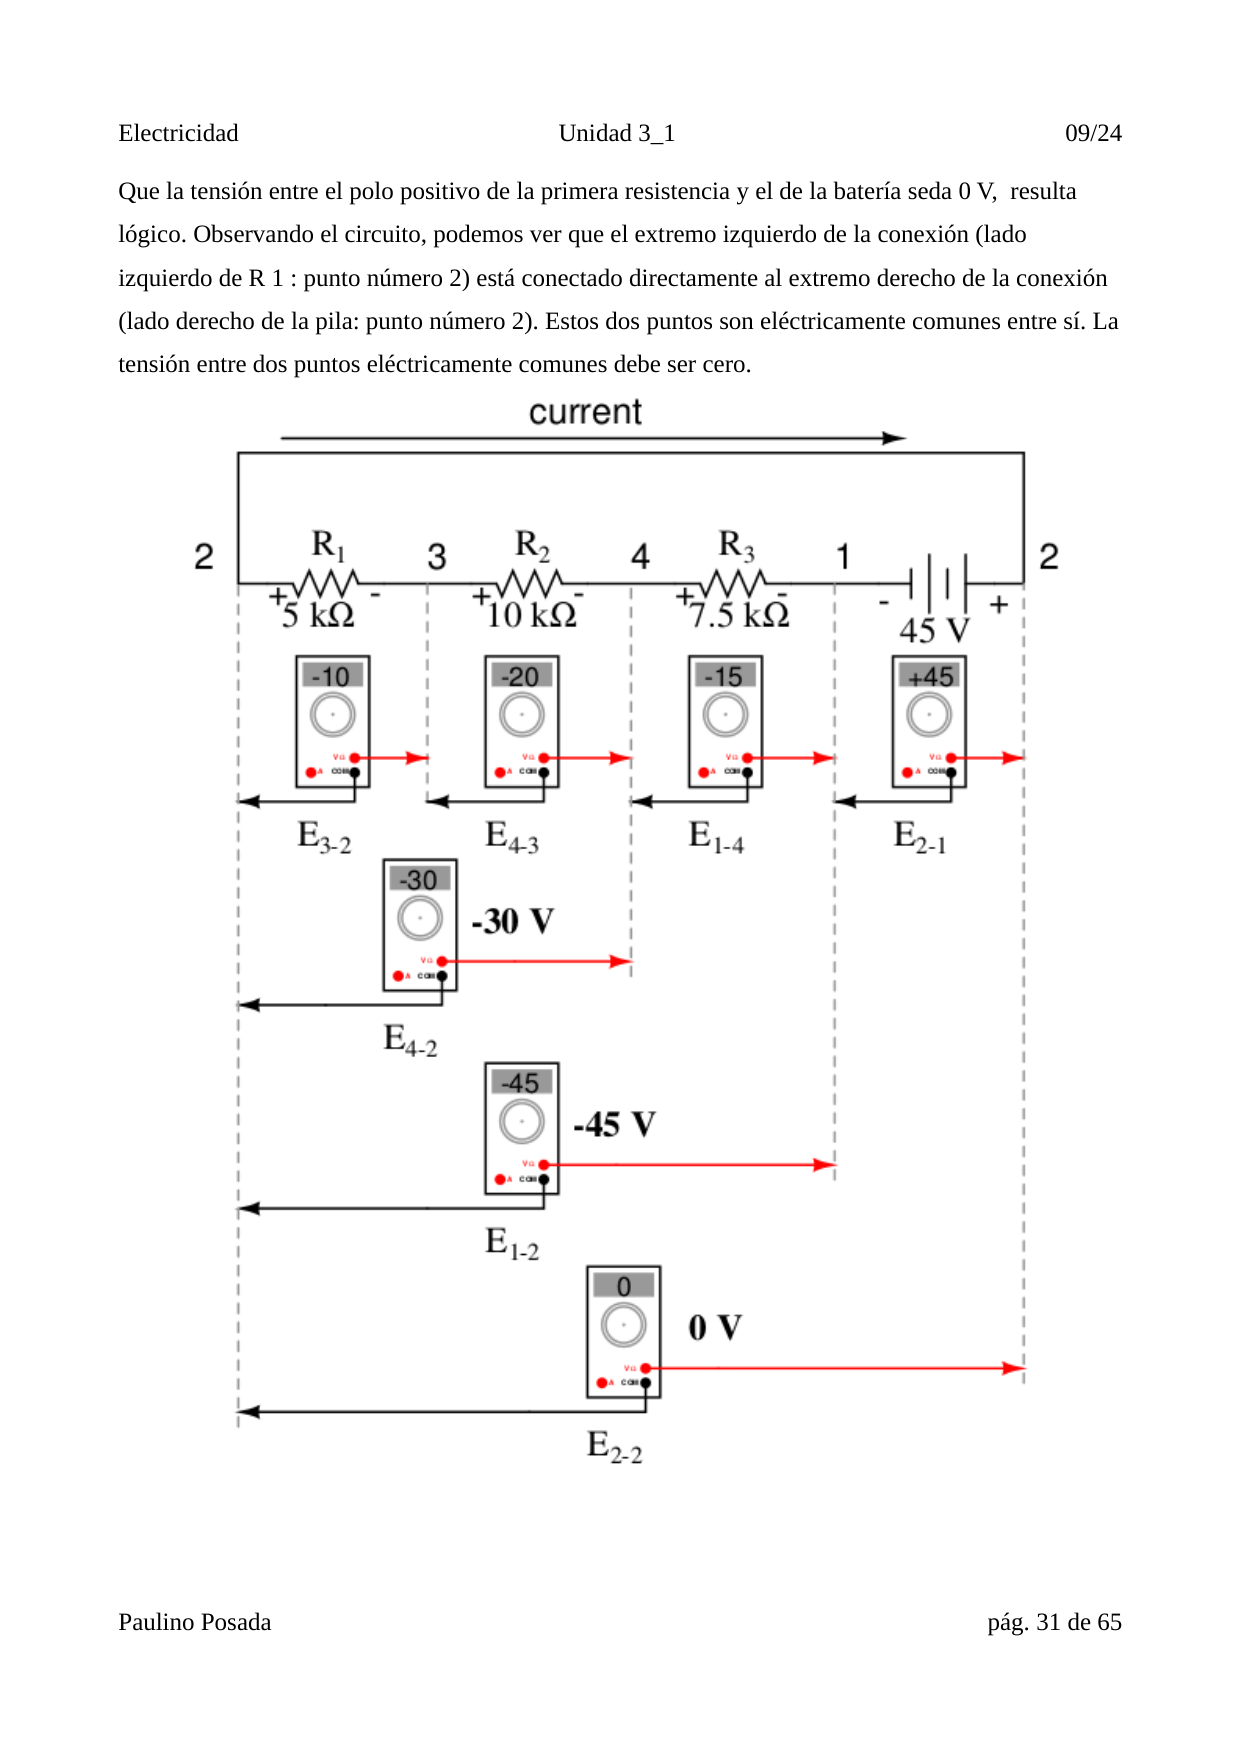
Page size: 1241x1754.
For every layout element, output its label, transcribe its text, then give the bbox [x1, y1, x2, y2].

text Que la tensión entre el polo positivo de la primera resistencia y el de la batería seda 0 V, resulta lógico. Observando el circuito, podemos ver que el extremo izquierdo de la conexión (lado izquierdo de R 1 : punto número 2) está conectado directamente al extremo derecho de la conexión (lado derecho de la pila: punto número 2). Estos dos puntos son eléctricamente comunes entre sí. La tensión entre dos puntos eléctricamente comunes debe ser cero. [118, 176, 1122, 378]
picture [163, 380, 1077, 1476]
